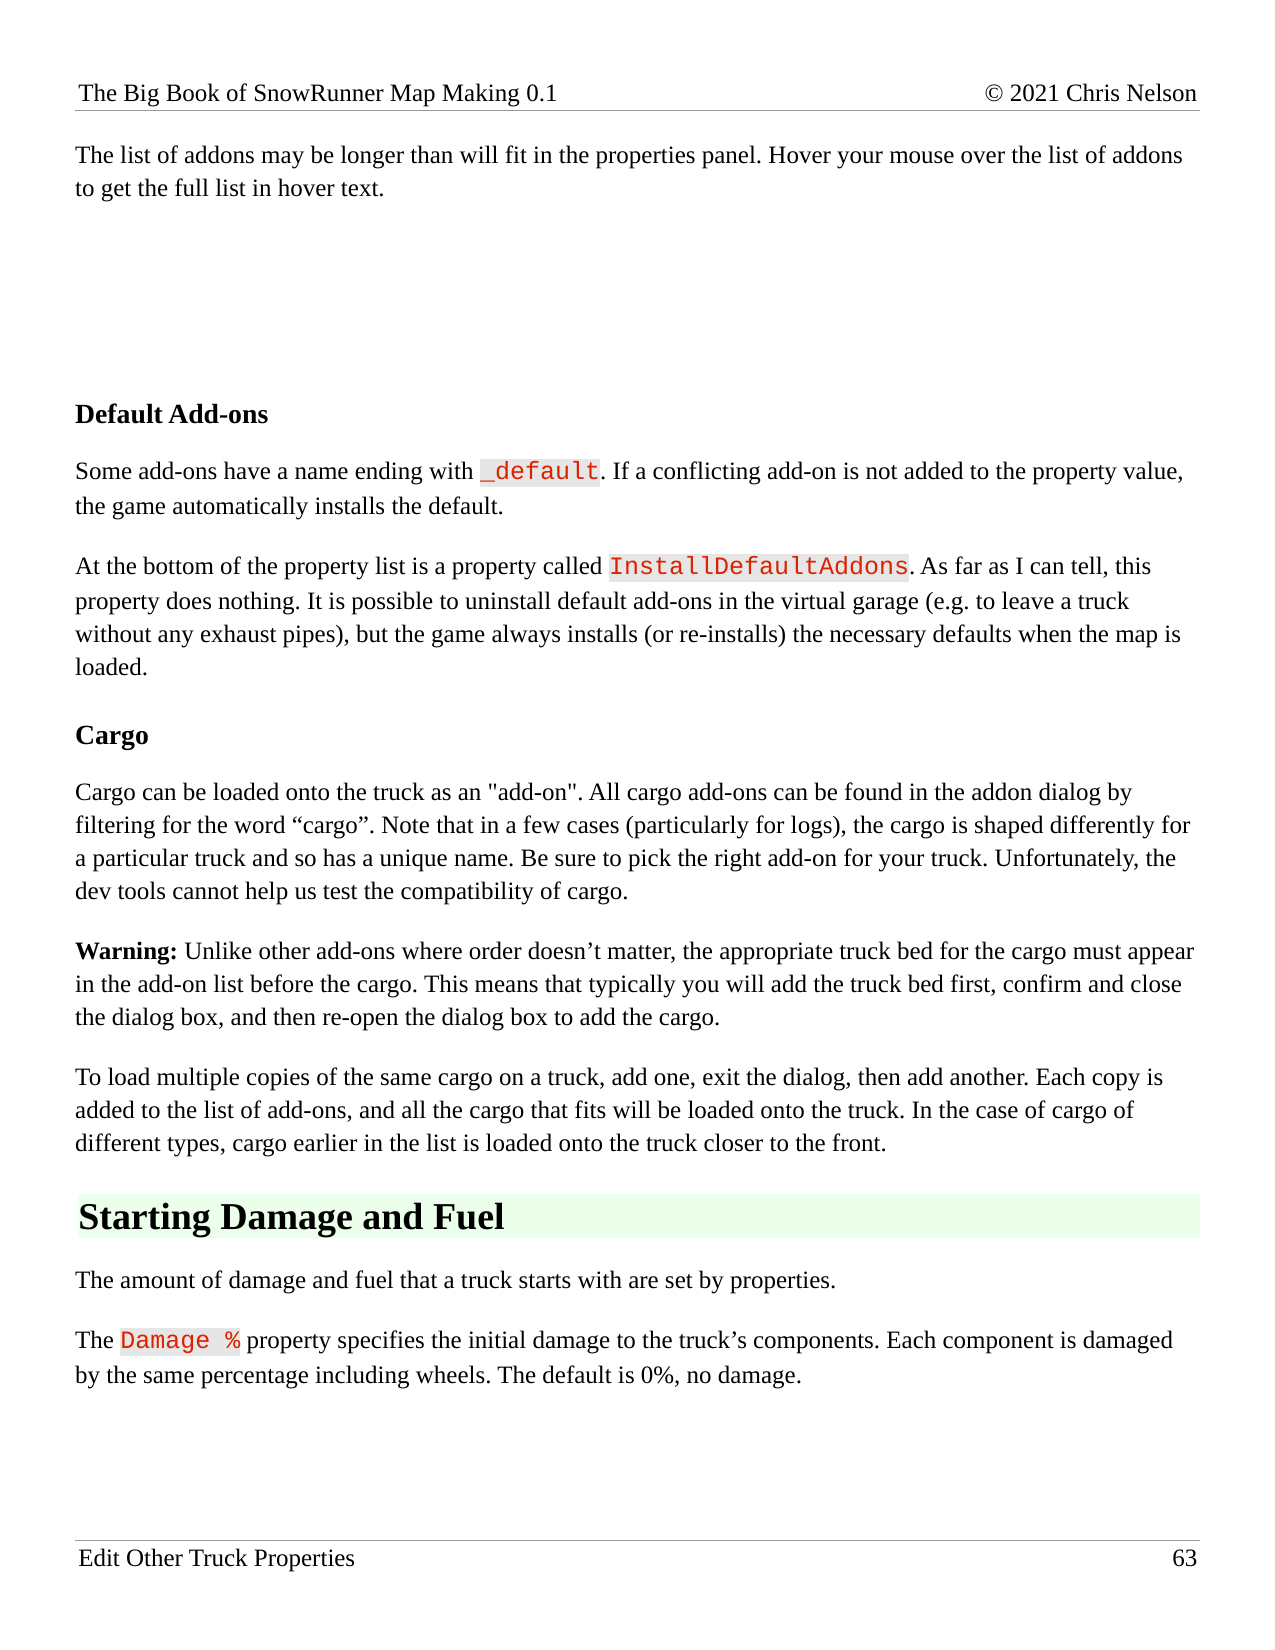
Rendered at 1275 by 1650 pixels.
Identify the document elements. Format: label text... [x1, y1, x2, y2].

text The list of addons may be longer than will fit in the properties panel. Hover your mouse over the list of addons to get the full list in hover text. [75, 140, 1200, 202]
text The Damage % property specifies the initial damage to the truck’s components. Each component is damaged by the same percentage including wheels. The default is 0%, no damage. [75, 1325, 1200, 1389]
text The amount of damage and fuel that a truck starts with are set by properties. [75, 1265, 1200, 1294]
text Some add-ons have a name ending with _default. If a conflicting add-on is not added to the property value, the game automatically installs the default. [75, 456, 1200, 520]
text Warning: Unlike other add-ons where order doesn’t matter, the appropriate truck bed for the cargo must appear in the add-on list before the cargo. This means that typically you will add the truck bed first, confirm and close the dialog box, and then re-open the dialog box to add the cargo. [75, 936, 1200, 1031]
text To load multiple copies of the same cargo on a truck, add one, exit the dialog, then add another. Each copy is added to the list of add-ons, and all the cargo that fits will be loaded onto the truck. In the case of cargo of different types, cargo earlier in the list is loaded onto the truck closer to the front. [75, 1062, 1200, 1157]
subtitle Cargo [75, 718, 1200, 750]
subtitle Default Add-ons [75, 397, 1200, 429]
text At the bottom of the property list is a property called InstallDefaultAddons. As far as I can tell, this property does nothing. It is possible to uninstall default add-ons in the virtual garage (e.g. to leave a truck without any exhaust pipes), but the game always installs (or re-installs) the necessary defaults when the map is loaded. [75, 551, 1200, 681]
text Cargo can be loaded onto the truck as an "add-on". All cargo add-ons can be found in the addon dialog by filtering for the word “cargo”. Note that in a few cases (particularly for logs), the cargo is shaped differently for a particular truck and so has a unique name. Be sure to pick the right add-on for your truck. Unfortunately, the dev tools cannot help us test the compatibility of cargo. [75, 777, 1200, 905]
subtitle Starting Damage and Fuel [78, 1194, 1200, 1238]
